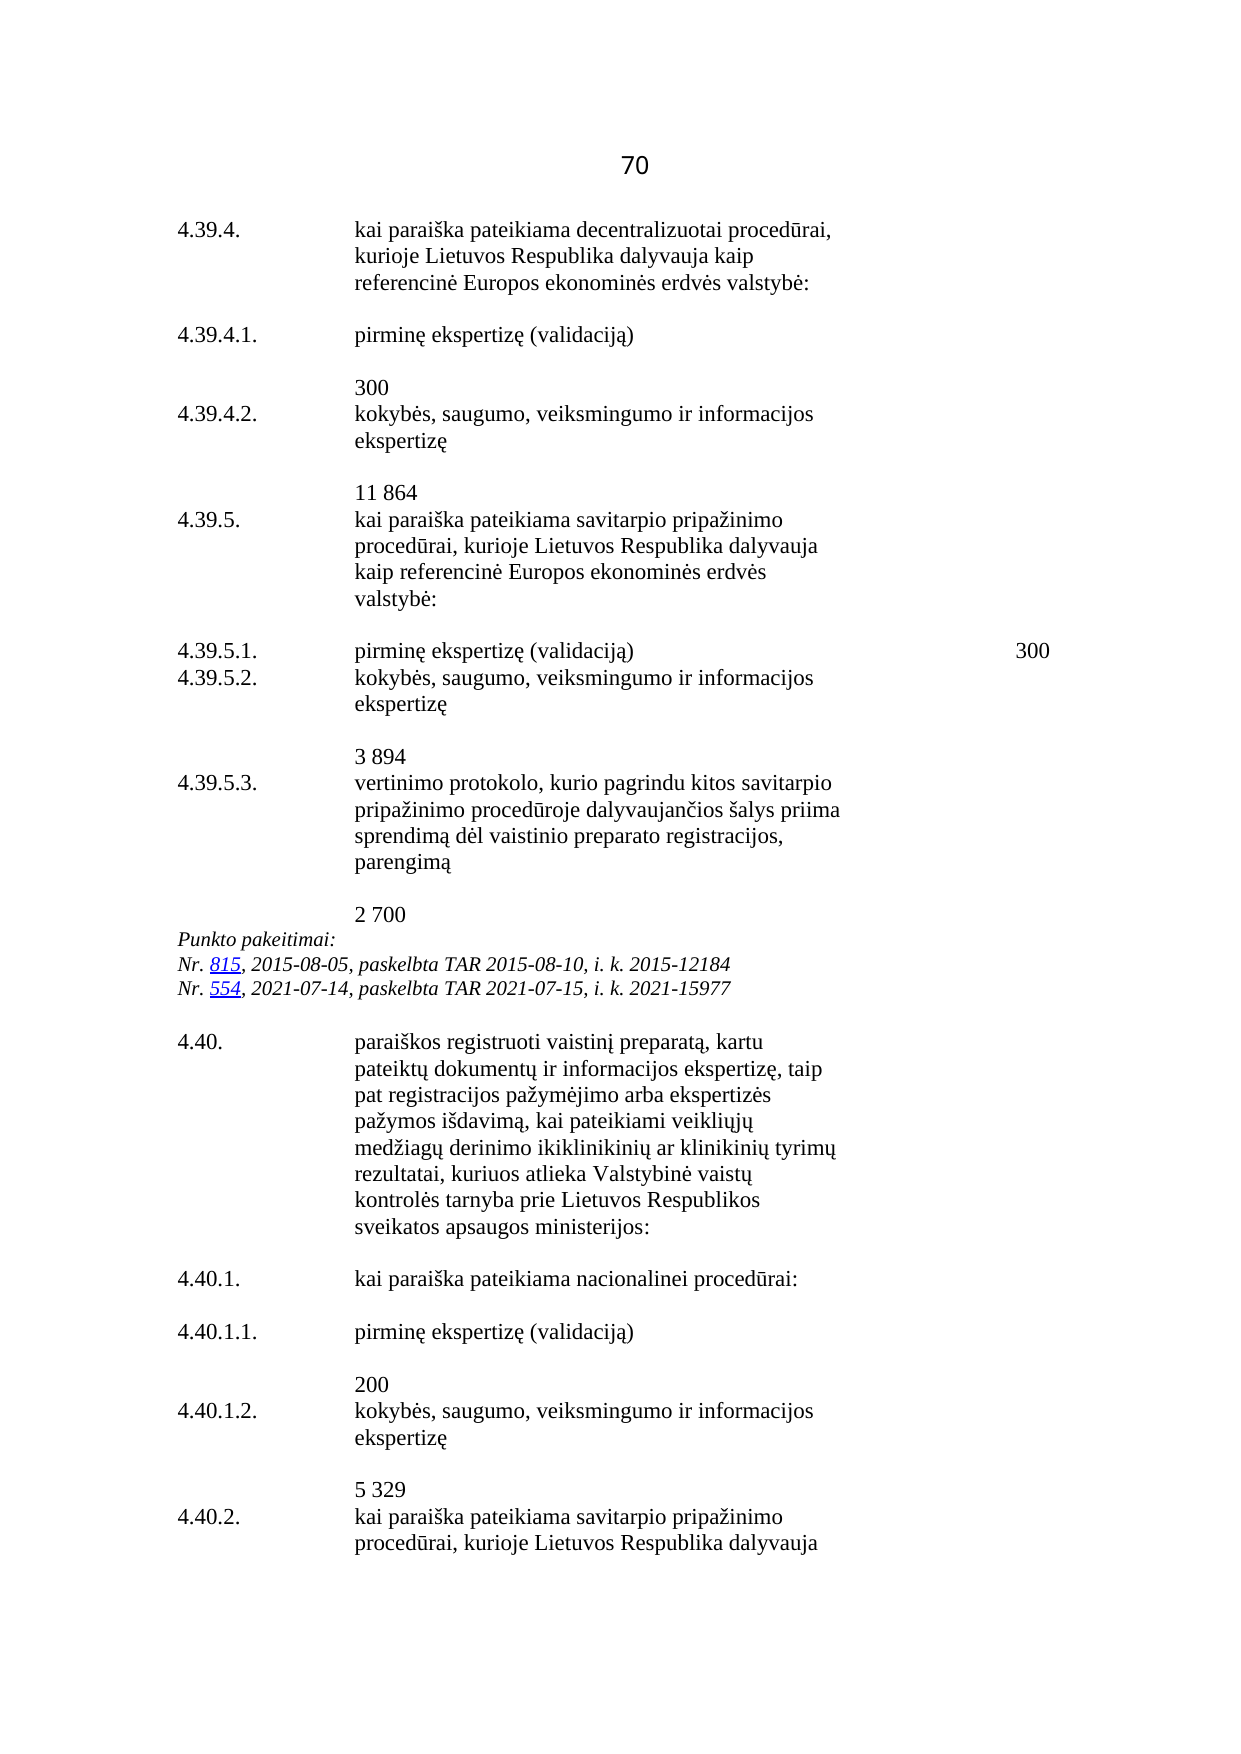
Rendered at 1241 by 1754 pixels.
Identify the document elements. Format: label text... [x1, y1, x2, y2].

text 4.40.1. kai paraiška pateikiama nacionalinei procedūrai: [177, 1266, 841, 1318]
text 4.39.5.1. pirminę ekspertizę (validaciją) 300 [177, 637, 1092, 664]
text 4.40.2. kai paraiška pateikiama savitarpio pripažinimo procedūrai, kurioje Lietuvos Respublika dalyvauja [177, 1503, 841, 1555]
text 4.40.1.2. kokybės, saugumo, veiksmingumo ir informacijos ekspertizę 5 329 [177, 1397, 841, 1503]
text 4.39.5. kai paraiška pateikiama savitarpio pripažinimo procedūrai, kurioje Lietuvos Respublika dalyvauja kaip referencinė Europos ekonominės erdvės valstybė: [177, 506, 841, 637]
text 4.39.4.1. pirminę ekspertizę (validaciją) 300 [177, 321, 841, 400]
text Nr. 815, 2015-08-05, paskelbta TAR 2015-08-10, i. k. 2015-12184 [177, 951, 1092, 976]
text 4.39.5.3. vertinimo protokolo, kurio pagrindu kitos savitarpio pripažinimo procedūroje dalyvaujančios šalys priima sprendimą dėl vaistinio preparato registracijos, parengimą 2 700 [177, 769, 841, 927]
text Punkto pakeitimai: [177, 927, 1092, 951]
text 4.39.5.2. kokybės, saugumo, veiksmingumo ir informacijos ekspertizę 3 894 [177, 664, 841, 769]
text 4.40.1.1. pirminę ekspertizę (validaciją) 200 [177, 1318, 841, 1397]
text 4.39.4. kai paraiška pateikiama decentralizuotai procedūrai, kurioje Lietuvos Respublika dalyvauja kaip referencinė Europos ekonominės erdvės valstybė: [177, 216, 841, 321]
text 4.39.4.2. kokybės, saugumo, veiksmingumo ir informacijos ekspertizę 11 864 [177, 400, 841, 506]
text 4.40. paraiškos registruoti vaistinį preparatą, kartu pateiktų dokumentų ir informacijos ekspertizę, taip pat registracijos pažymėjimo arba ekspertizės pažymos išdavimą, kai pateikiami veikliųjų medžiagų derinimo ikiklinikinių ar klinikinių tyrimų rezultatai, kuriuos atlieka Valstybinė vaistų kontrolės tarnyba prie Lietuvos Respublikos sveikatos apsaugos ministerijos: [177, 1028, 841, 1266]
text Nr. 554, 2021-07-14, paskelbta TAR 2021-07-15, i. k. 2021-15977 [177, 976, 1092, 999]
